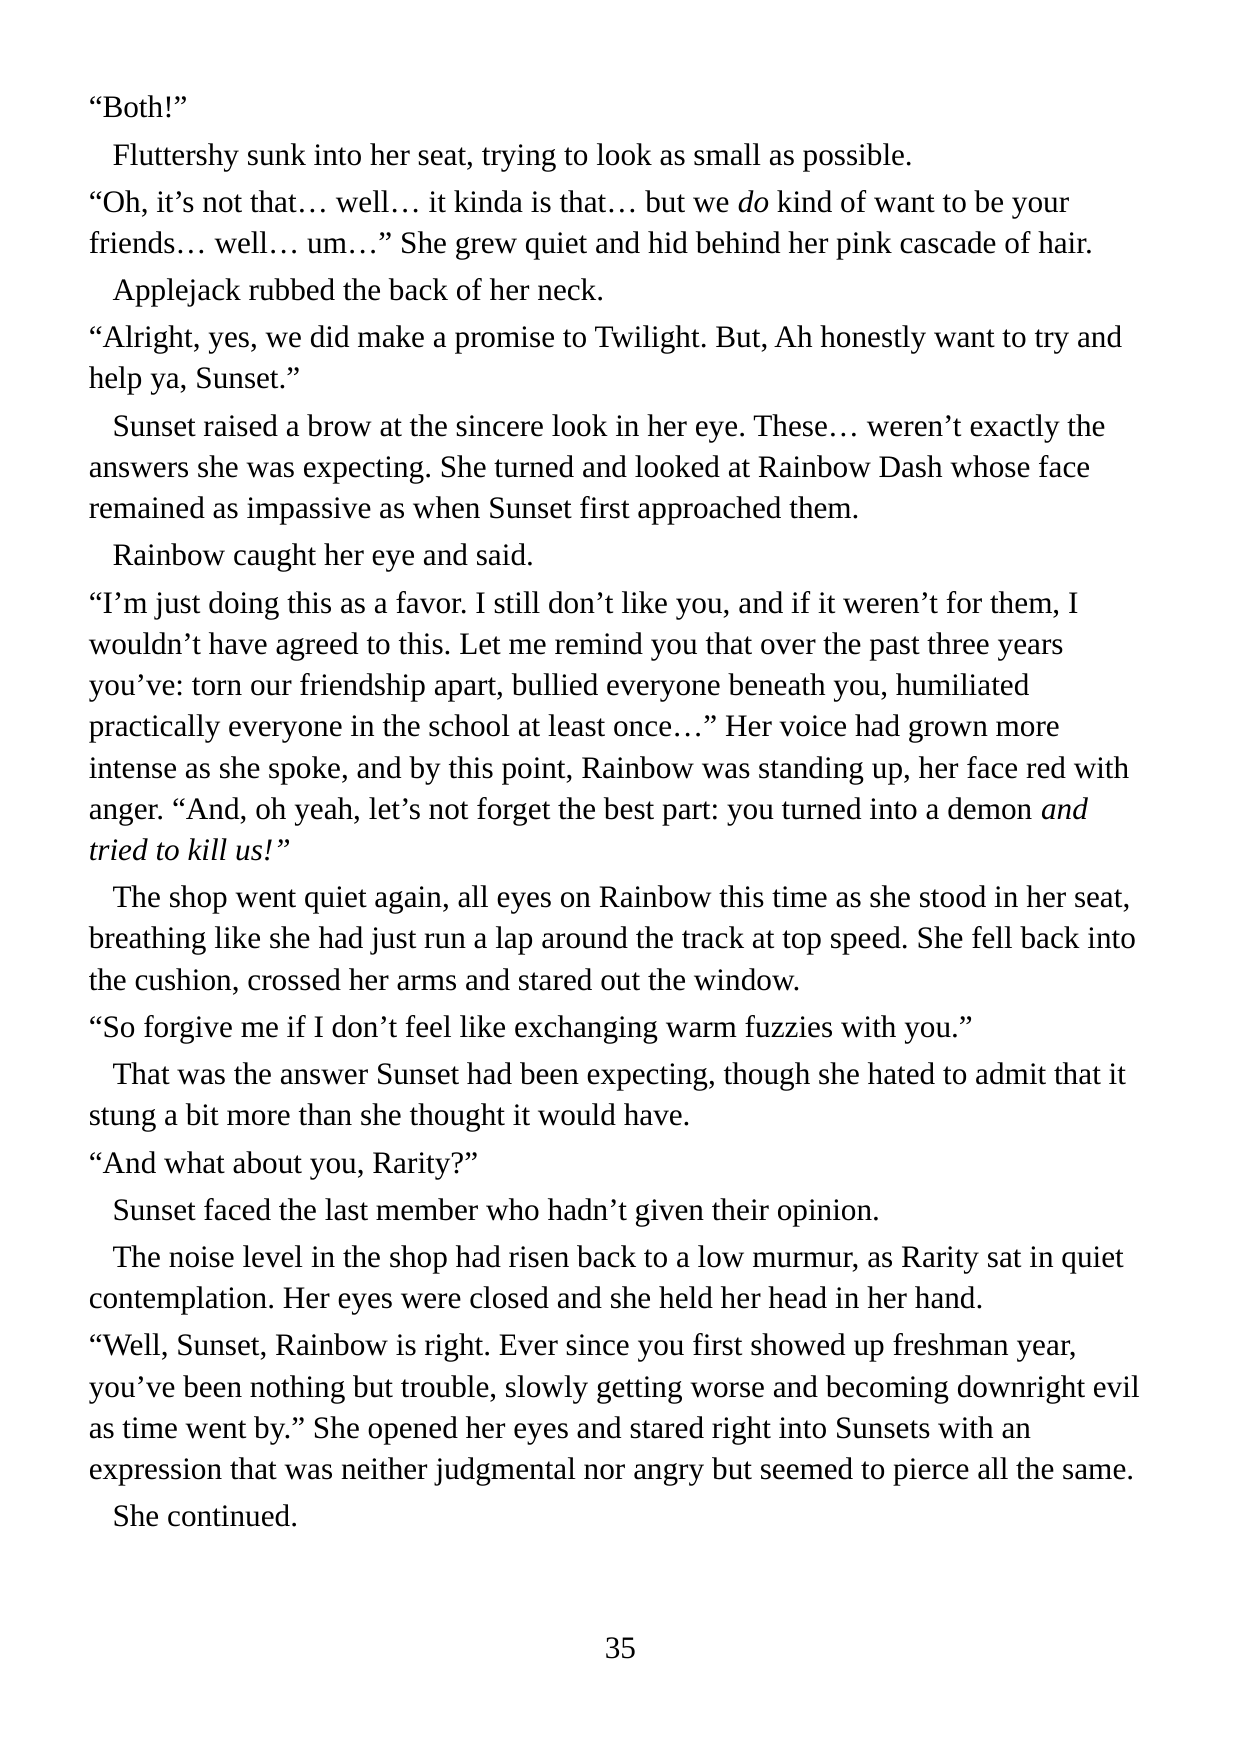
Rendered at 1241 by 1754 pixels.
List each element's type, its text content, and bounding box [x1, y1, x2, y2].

text The noise level in the shop had risen back to a low murmur, as Rarity sat in quiet contemplation. Her eyes were closed and she held her head in her hand. [88, 1238, 1152, 1315]
text Sunset raised a brow at the sincere look in her eye. These… weren’t exactly the answers she was expecting. She turned and looked at Rainbow Dash whose face remained as impassive as when Sunset first approached them. [88, 407, 1152, 525]
text Fluttershy sunk into her seat, trying to look as small as possible. [88, 136, 1152, 172]
text She continued. [88, 1498, 1152, 1533]
text “I’m just doing this as a favor. I still don’t like you, and if it weren’t for them, I wouldn’t have agreed to this. Let me remind you that over the past three years you’ve: torn our friendship apart, bullied everyone beneath you, humiliated practically everyone in the school at least once…” Her voice had grown more intense as she spoke, and by this point, Rainbow was standing up, her face red with anger. “And, oh yeah, let’s not forget the best part: you turned into a demon and tried to kill us!” [88, 584, 1152, 867]
text That was the answer Sunset had been expecting, though she hated to admit that it stung a bit more than she thought it would have. [88, 1055, 1152, 1133]
text Rainbow caught her eye and said. [88, 537, 1152, 573]
text “So forgive me if I don’t feel like exchanging warm fuzzies with you.” [88, 1008, 1152, 1044]
text “Both!” [88, 88, 1152, 124]
text “Oh, it’s not that… well… it kinda is that… but we do kind of want to be your friends… well… um…” She grew quiet and hid behind her pink cascade of hair. [88, 183, 1152, 260]
text Sunset faced the last member who hadn’t given their opinion. [88, 1191, 1152, 1227]
text Applejack rubbed the back of her neck. [88, 271, 1152, 307]
text “Well, Sunset, Rainbow is right. Ever since you first showed up freshman year, you’ve been nothing but trouble, slowly getting worse and becoming downright evil as time went by.” She opened her eyes and stared right into Sunsets with an expression that was neither judgmental nor angry but seemed to pierce all the same. [88, 1327, 1152, 1486]
text “And what about you, Rarity?” [88, 1144, 1152, 1180]
text The shop went quiet again, all eyes on Rainbow this time as she stood in her seat, breathing like she had just run a lap around the track at top speed. She fell back into the cushion, crossed her arms and stared out the window. [88, 878, 1152, 997]
text “Alright, yes, we did make a promise to Twilight. But, Ah honestly want to try and help ya, Sunset.” [88, 318, 1152, 396]
